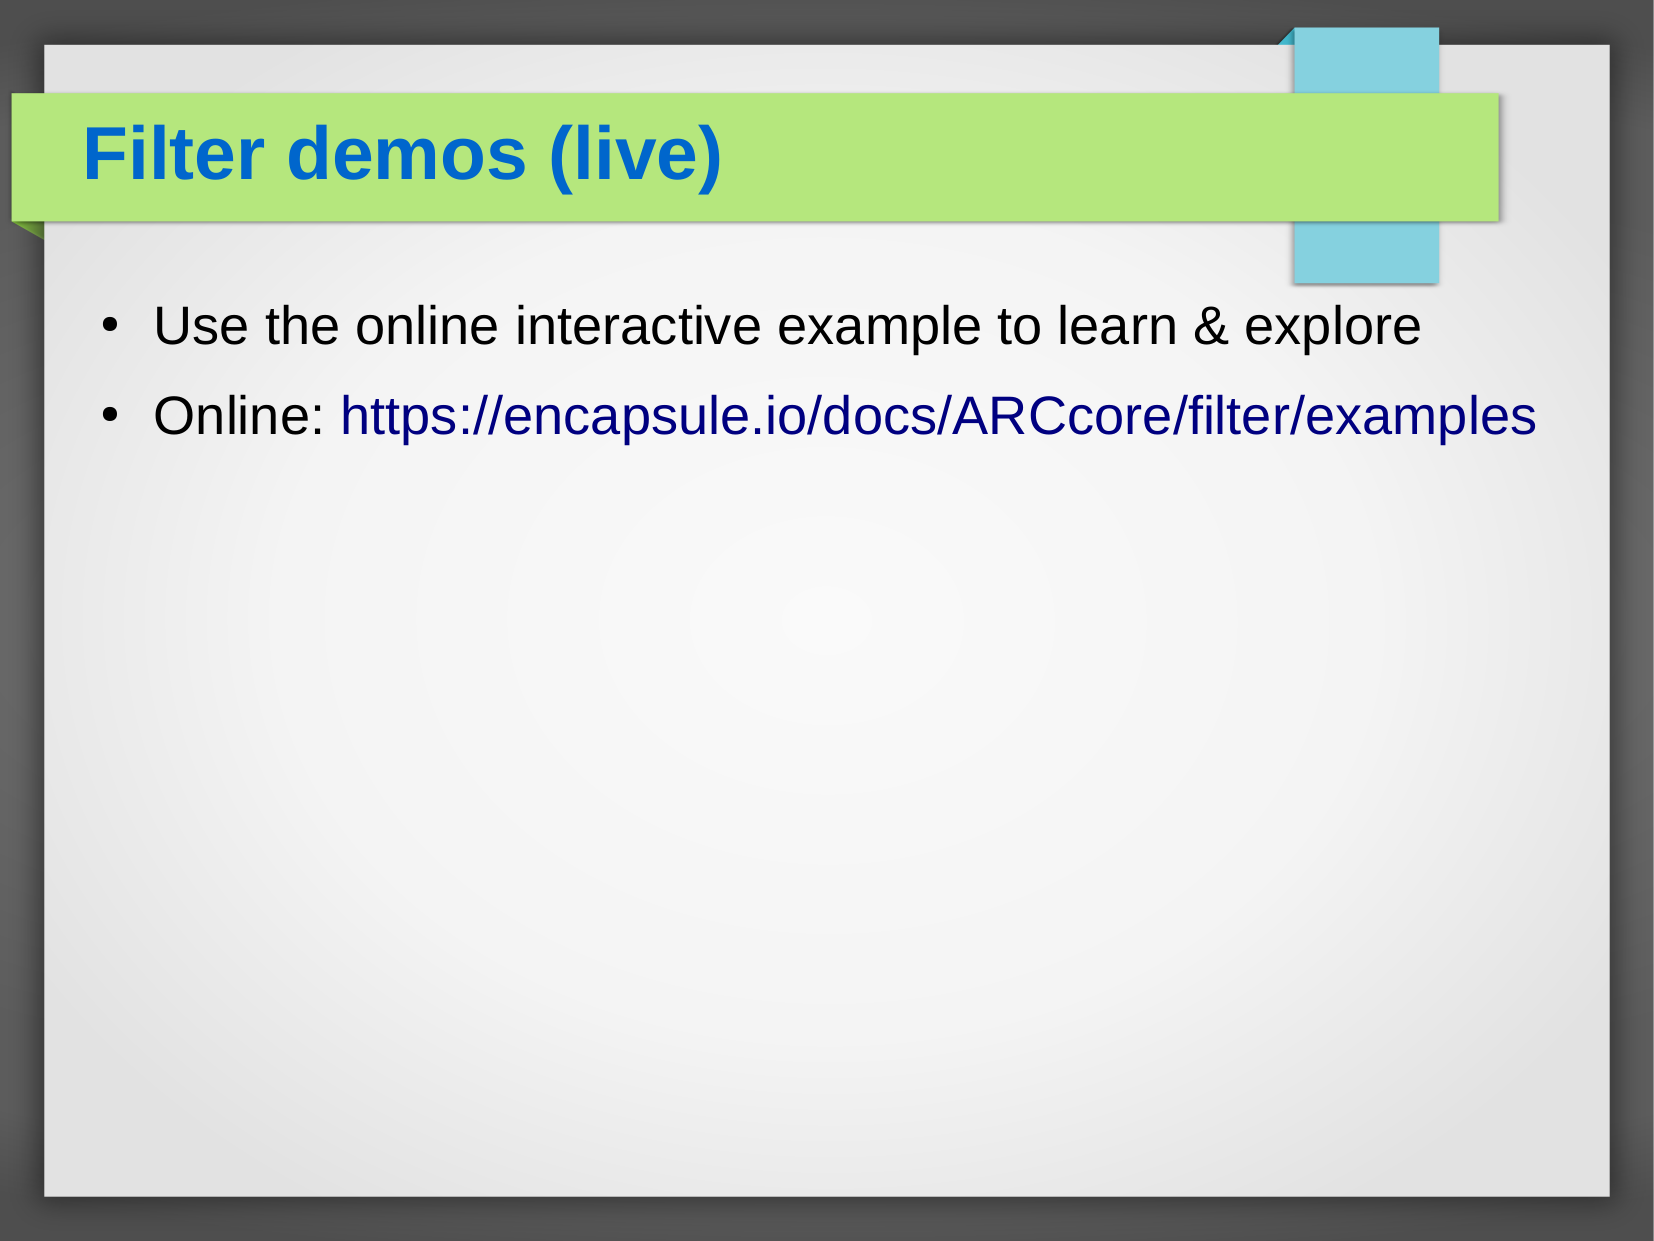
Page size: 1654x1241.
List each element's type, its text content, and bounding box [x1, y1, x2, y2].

picture [0, 0, 1654, 1241]
list Use the online interactive example to learn & explore Online: https://encapsule.io/docs/ARCcore/filter/examples [82, 295, 1571, 1015]
title Filter demos (live) [82, 94, 1264, 213]
